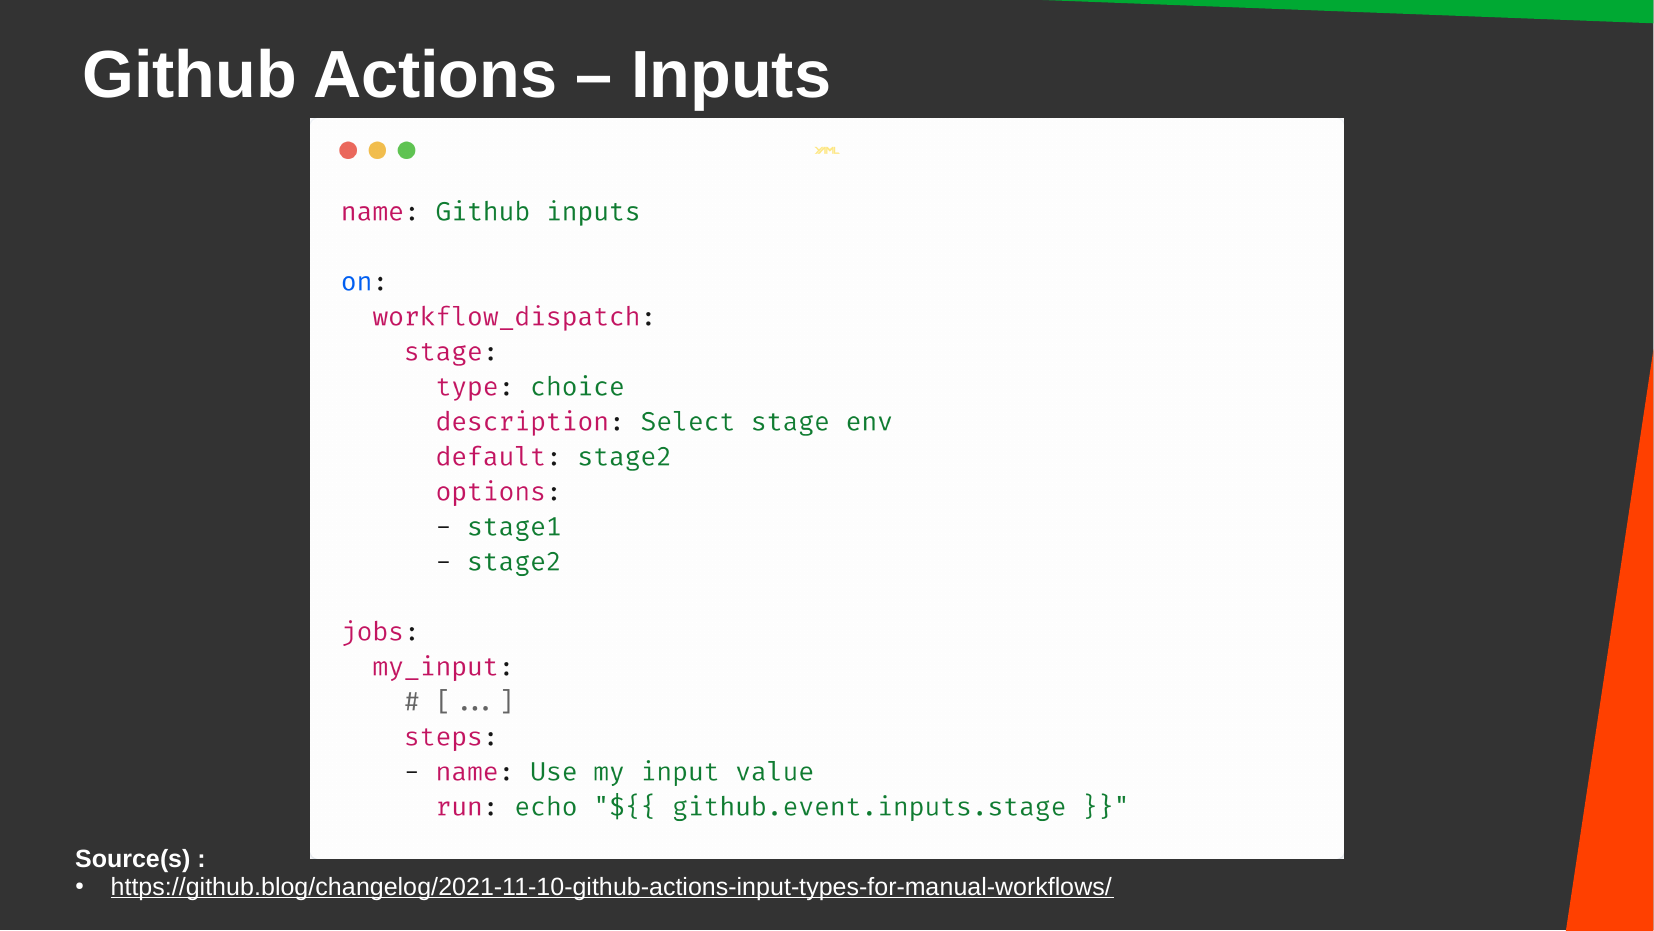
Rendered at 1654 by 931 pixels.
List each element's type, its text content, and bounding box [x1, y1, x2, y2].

text_box [1042, 0, 1654, 24]
text_box Source(s) : https://github.blog/changelog/2021-11-10-github-actions-input-types-for-manual-workflows/ [60, 799, 1546, 909]
text_box [1565, 345, 1654, 931]
picture [310, 118, 1344, 859]
title Github Actions – Inputs [82, 37, 1595, 119]
